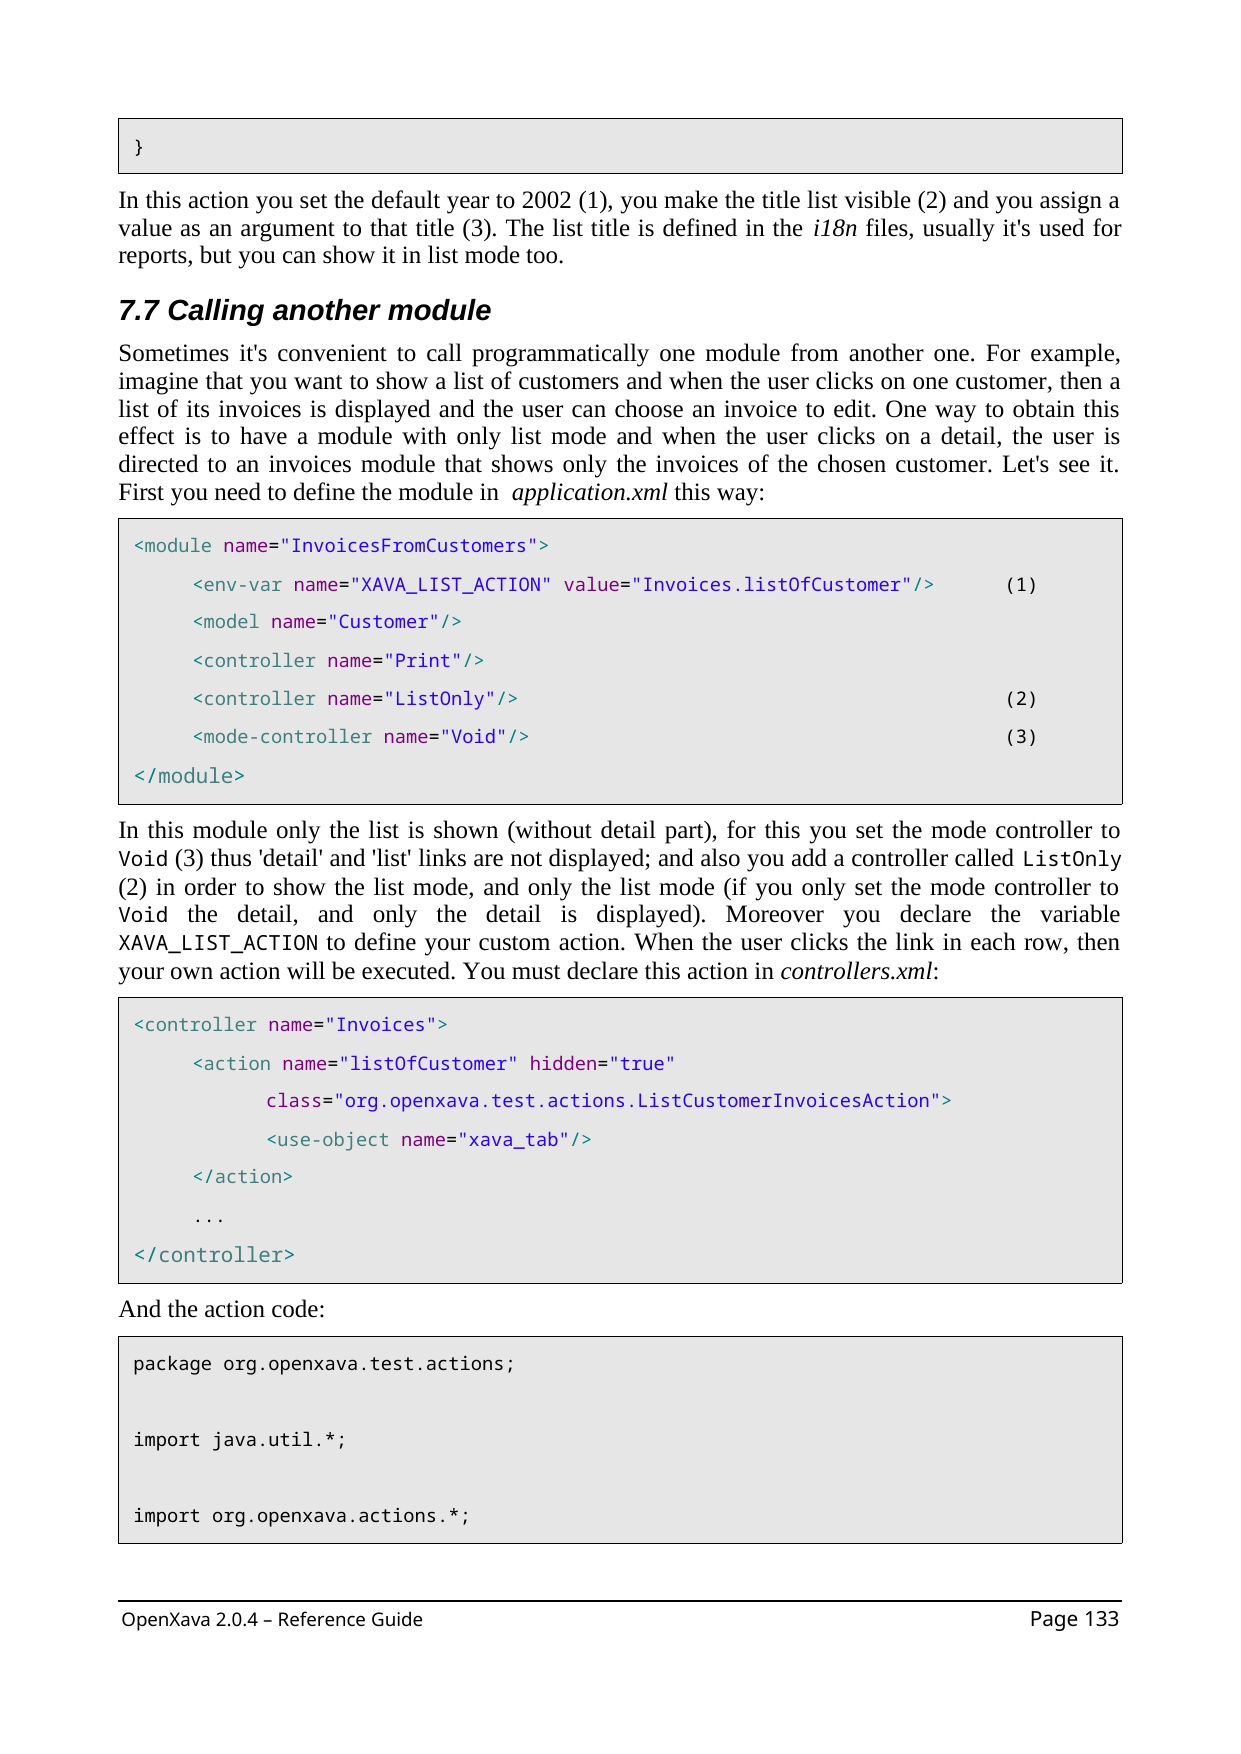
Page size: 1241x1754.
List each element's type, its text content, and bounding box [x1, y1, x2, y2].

text </action> [119, 1149, 1122, 1187]
text <controller name="ListOnly"/> (2) [119, 670, 1122, 708]
text <controller name="Print"/> [119, 632, 1122, 670]
text import java.util.*; [119, 1412, 1122, 1450]
text <model name="Customer"/> [119, 594, 1122, 632]
text } [119, 119, 1122, 173]
text import org.openxava.actions.*; [119, 1488, 1122, 1543]
text In this module only the list is shown (without detail part), for this you set the mode controller to Void (3) thus 'detail' and 'list' links are not displayed; and also you add a controller called ListOnly (2) in order to show the list mode, and only the list mode (if you only set the mode controller to Void the detail, and only the detail is displayed). Moreover you declare the variable XAVA_LIST_ACTION to define your custom action. When the user clicks the link in each row, then your own action will be executed. You must declare this action in controllers.xml: [118, 817, 1122, 984]
text <action name="listOfCustomer" hidden="true" [119, 1035, 1122, 1073]
text <use-object name="xava_tab"/> [119, 1111, 1122, 1149]
text </controller> [119, 1225, 1122, 1283]
text </module> [119, 746, 1122, 804]
text <mode-controller name="Void"/> (3) [119, 708, 1122, 746]
text Sometimes it's convenient to call programmatically one module from another one. For example, imagine that you want to show a list of customers and when the user clicks on one customer, then a list of its invoices is displayed and the user can choose an invoice to edit. One way to obtain this effect is to have a module with only list mode and when the user clicks on a detail, the user is directed to an invoices module that shows only the invoices of the chosen customer. Let's see it. First you need to define the module in application.xml this way: [118, 339, 1122, 506]
text In this action you set the default year to 2002 (1), you make the title list visible (2) and you assign a value as an argument to that title (3). The list title is defined in the i18n files, usually it's used for reports, but you can show it in list mode too. [118, 186, 1122, 269]
text <controller name="Invoices"> [119, 998, 1122, 1035]
text ... [119, 1187, 1122, 1225]
text <module name="InvoicesFromCustomers"> [119, 519, 1122, 556]
subtitle Calling another module [118, 294, 1122, 327]
text And the action code: [118, 1296, 1122, 1323]
text <env-var name="XAVA_LIST_ACTION" value="Invoices.listOfCustomer"/> (1) [119, 556, 1122, 594]
text package org.openxava.test.actions; [119, 1337, 1122, 1374]
text class="org.openxava.test.actions.ListCustomerInvoicesAction"> [119, 1073, 1122, 1111]
